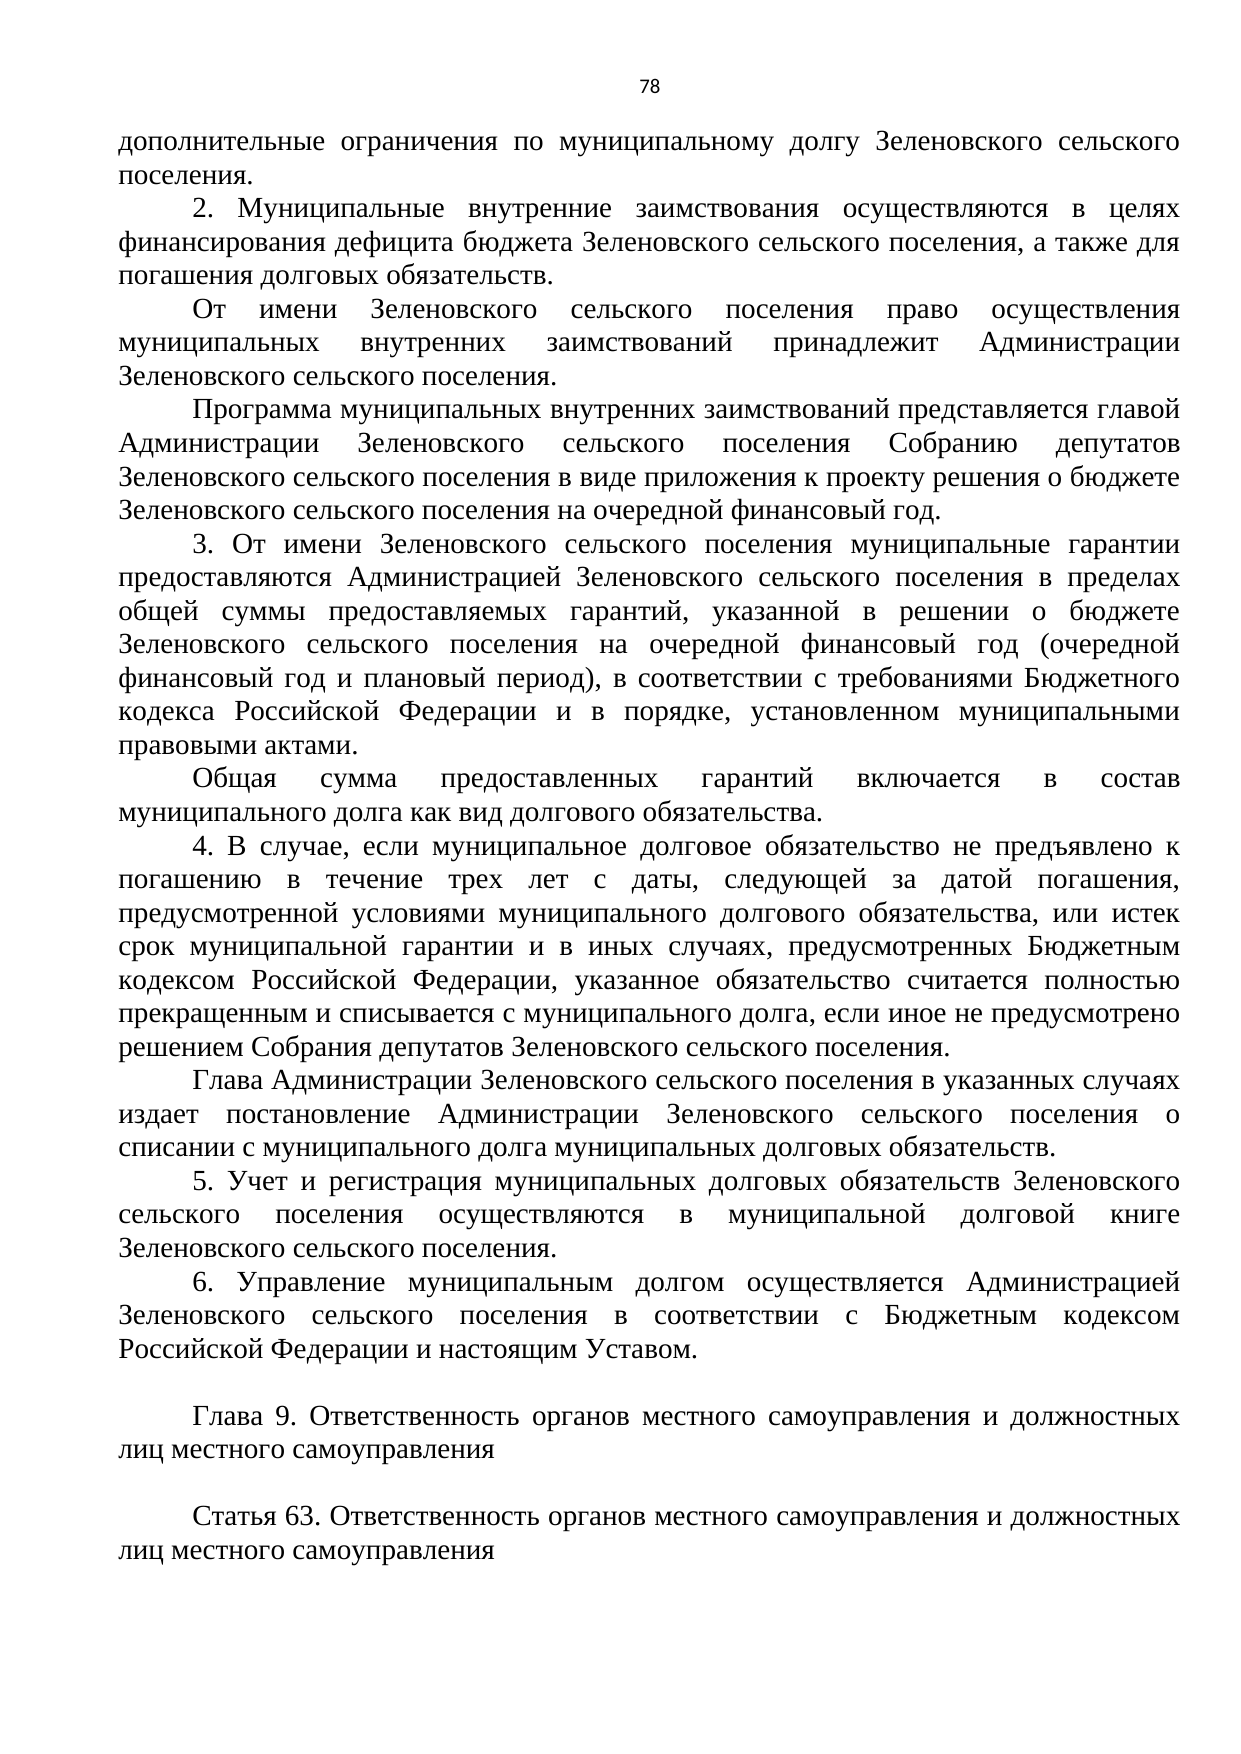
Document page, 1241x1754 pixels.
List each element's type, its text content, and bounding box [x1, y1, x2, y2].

text 3. От имени Зеленовского сельского поселения муниципальные гарантии предоставляются Администрацией Зеленовского сельского поселения в пределах общей суммы предоставляемых гарантий, указанной в решении о бюджете Зеленовского сельского поселения на очередной финансовый год (очередной финансовый год и плановый период), в соответствии с требованиями Бюджетного кодекса Российской Федерации и в порядке, установленном муниципальными правовыми актами. [118, 526, 1181, 761]
text 2. Муниципальные внутренние заимствования осуществляются в целях финансирования дефицита бюджета Зеленовского сельского поселения, а также для погашения долговых обязательств. [118, 190, 1181, 291]
text Статья 63. Ответственность органов местного самоуправления и должностных лиц местного самоуправления [118, 1498, 1181, 1566]
text От имени Зеленовского сельского поселения право осуществления муниципальных внутренних заимствований принадлежит Администрации Зеленовского сельского поселения. [118, 291, 1181, 392]
text 5. Учет и регистрация муниципальных долговых обязательств Зеленовского сельского поселения осуществляются в муниципальной долговой книге Зеленовского сельского поселения. [118, 1163, 1181, 1264]
text Глава 9. Ответственность органов местного самоуправления и должностных лиц местного самоуправления [118, 1398, 1181, 1465]
text дополнительные ограничения по муниципальному долгу Зеленовского сельского поселения. [118, 123, 1181, 190]
text Программа муниципальных внутренних заимствований представляется главой Администрации Зеленовского сельского поселения Собранию депутатов Зеленовского сельского поселения в виде приложения к проекту решения о бюджете Зеленовского сельского поселения на очередной финансовый год. [118, 392, 1181, 526]
text Общая сумма предоставленных гарантий включается в состав муниципального долга как вид долгового обязательства. [118, 761, 1181, 828]
text Глава Администрации Зеленовского сельского поселения в указанных случаях издает постановление Администрации Зеленовского сельского поселения о списании с муниципального долга муниципальных долговых обязательств. [118, 1062, 1181, 1163]
text 6. Управление муниципальным долгом осуществляется Администрацией Зеленовского сельского поселения в соответствии с Бюджетным кодексом Российской Федерации и настоящим Уставом. [118, 1264, 1181, 1364]
text 4. В случае, если муниципальное долговое обязательство не предъявлено к погашению в течение трех лет с даты, следующей за датой погашения, предусмотренной условиями муниципального долгового обязательства, или истек срок муниципальной гарантии и в иных случаях, предусмотренных Бюджетным кодексом Российской Федерации, указанное обязательство считается полностью прекращенным и списывается с муниципального долга, если иное не предусмотрено решением Собрания депутатов Зеленовского сельского поселения. [118, 828, 1181, 1062]
